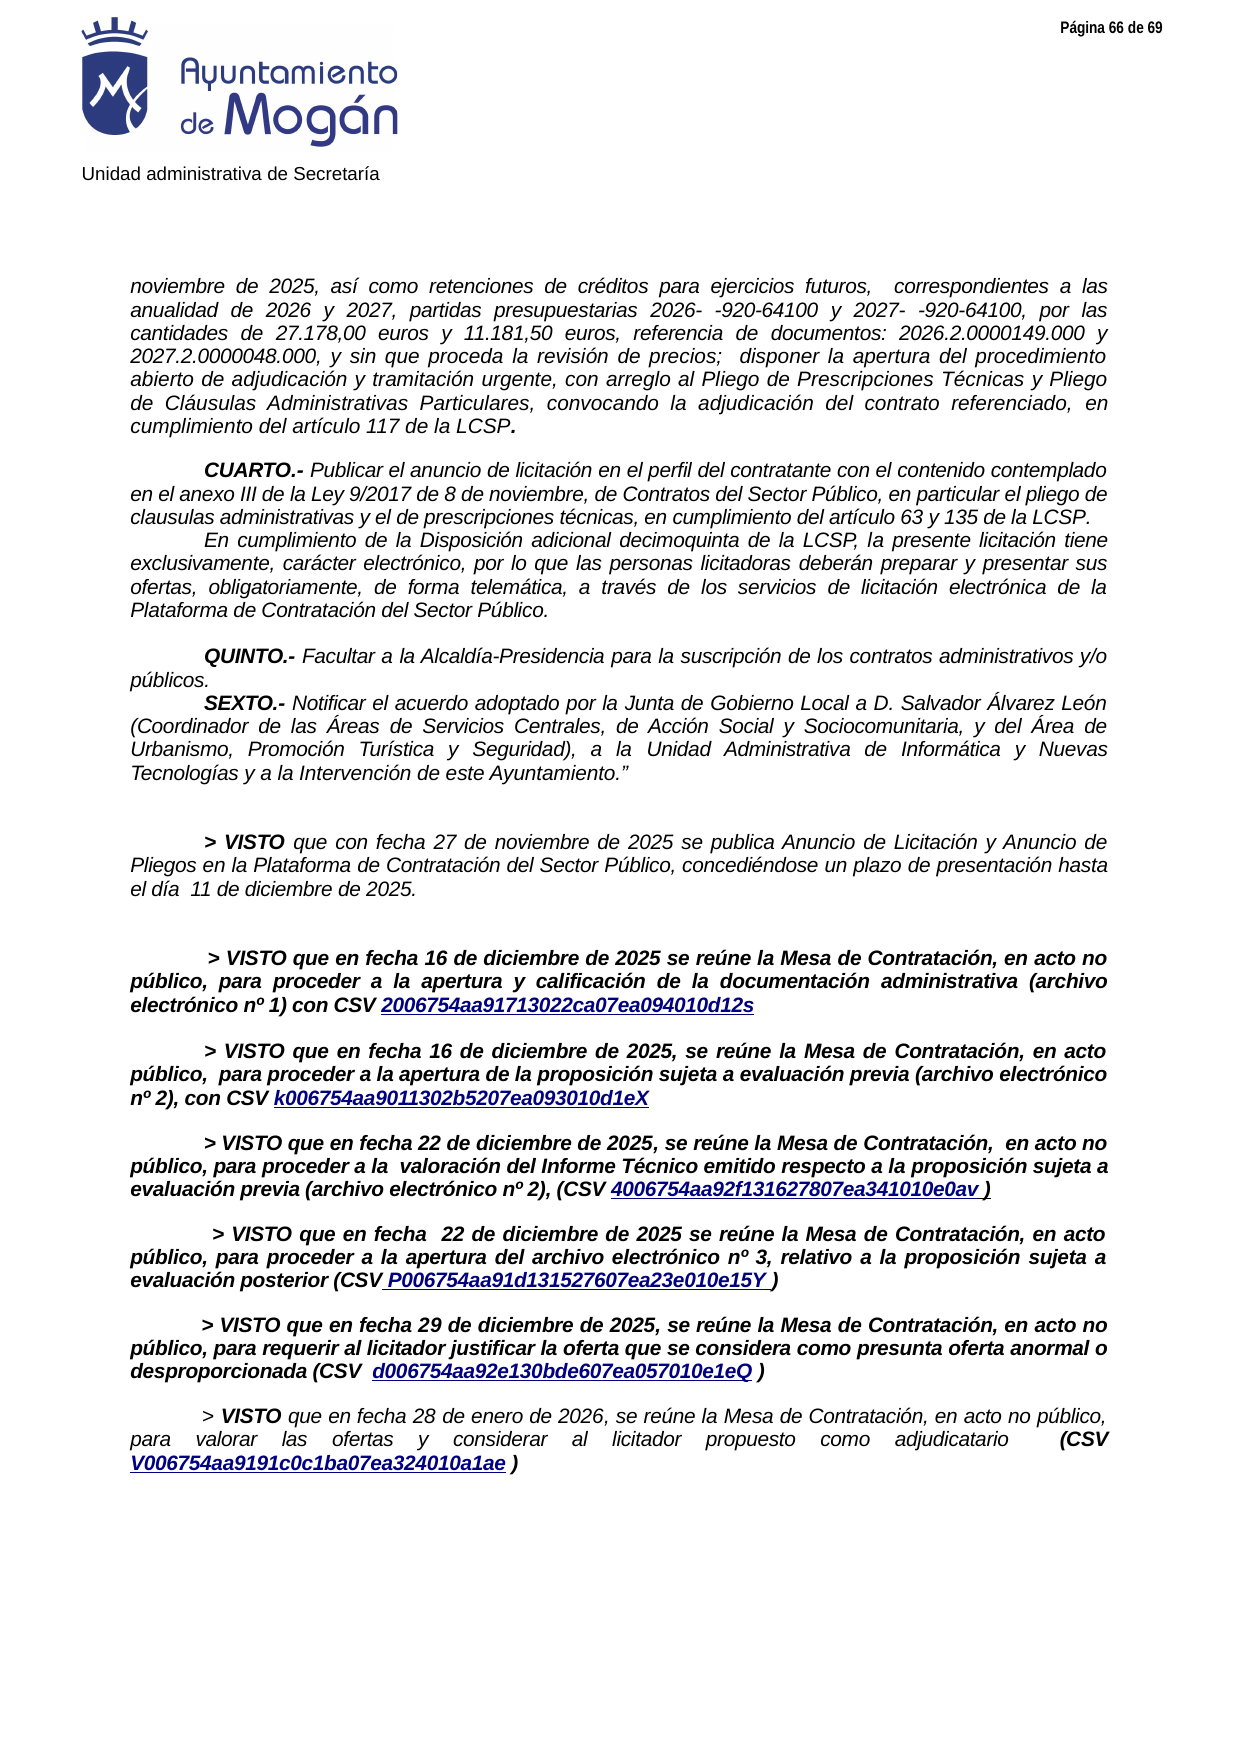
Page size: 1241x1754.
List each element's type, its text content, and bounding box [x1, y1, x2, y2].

text CUARTO.- Publicar el anuncio de licitación en el perfil del contratante con el contenido contemplado en el anexo III de la Ley 9/2017 de 8 de noviembre, de Contratos del Sector Público, en particular el pliego de clausulas administrativas y el de prescripciones técnicas, en cumplimiento del artículo 63 y 135 de la LCSP. [130, 459, 1110, 529]
text > VISTO que en fecha 22 de diciembre de 2025 se reúne la Mesa de Contratación, en acto público, para proceder a la apertura del archivo electrónico nº 3, relativo a la proposición sujeta a evaluación posterior (CSV P006754aa91d131527607ea23e010e15Y ) [130, 1222, 1110, 1292]
text > VISTO que en fecha 16 de diciembre de 2025, se reúne la Mesa de Contratación, en acto público, para proceder a la apertura de la proposición sujeta a evaluación previa (archivo electrónico nº 2), con CSV k006754aa9011302b5207ea093010d1eX [130, 1040, 1110, 1109]
text > VISTO que en fecha 22 de diciembre de 2025, se reúne la Mesa de Contratación, en acto no público, para proceder a la valoración del Informe Técnico emitido respecto a la proposición sujeta a evaluación previa (archivo electrónico nº 2), (CSV 4006754aa92f131627807ea341010e0av ) [130, 1131, 1110, 1201]
text > VISTO que en fecha 16 de diciembre de 2025 se reúne la Mesa de Contratación, en acto no público, para proceder a la apertura y calificación de la documentación administrativa (archivo electrónico nº 1) con CSV 2006754aa91713022ca07ea094010d12s [130, 947, 1110, 1017]
text SEXTO.- Notificar el acuerdo adoptado por la Junta de Gobierno Local a D. Salvador Álvarez León (Coordinador de las Áreas de Servicios Centrales, de Acción Social y Sociocomunitaria, y del Área de Urbanismo, Promoción Turística y Seguridad), a la Unidad Administrativa de Informática y Nuevas Tecnologías y a la Intervención de este Ayuntamiento.” [130, 691, 1110, 784]
text QUINTO.- Facultar a la Alcaldía-Presidencia para la suscripción de los contratos administrativos y/o públicos. [130, 645, 1110, 691]
text > VISTO que con fecha 27 de noviembre de 2025 se publica Anuncio de Licitación y Anuncio de Pliegos en la Plataforma de Contratación del Sector Público, concediéndose un plazo de presentación hasta el día 11 de diciembre de 2025. [130, 831, 1110, 900]
text > VISTO que en fecha 29 de diciembre de 2025, se reúne la Mesa de Contratación, en acto no público, para requerir al licitador justificar la oferta que se considera como presunta oferta anormal o desproporcionada (CSV d006754aa92e130bde607ea057010e1eQ ) [130, 1313, 1110, 1383]
text En cumplimiento de la Disposición adicional decimoquinta de la LCSP, la presente licitación tiene exclusivamente, carácter electrónico, por lo que las personas licitadoras deberán preparar y presentar sus ofertas, obligatoriamente, de forma telemática, a través de los servicios de licitación electrónica de la Plataforma de Contratación del Sector Público. [130, 529, 1110, 622]
picture [81, 17, 398, 153]
text noviembre de 2025, así como retenciones de créditos para ejercicios futuros, correspondientes a las anualidad de 2026 y 2027, partidas presupuestarias 2026- -920-64100 y 2027- -920-64100, por las cantidades de 27.178,00 euros y 11.181,50 euros, referencia de documentos: 2026.2.0000149.000 y 2027.2.0000048.000, y sin que proceda la revisión de precios; disponer la apertura del procedimiento abierto de adjudicación y tramitación urgente, con arreglo al Pliego de Prescripciones Técnicas y Pliego de Cláusulas Administrativas Particulares, convocando la adjudicación del contrato referenciado, en cumplimiento del artículo 117 de la LCSP. [130, 275, 1110, 437]
text > VISTO que en fecha 28 de enero de 2026, se reúne la Mesa de Contratación, en acto no público, para valorar las ofertas y considerar al licitador propuesto como adjudicatario (CSV V006754aa9191c0c1ba07ea324010a1ae ) [130, 1405, 1110, 1474]
